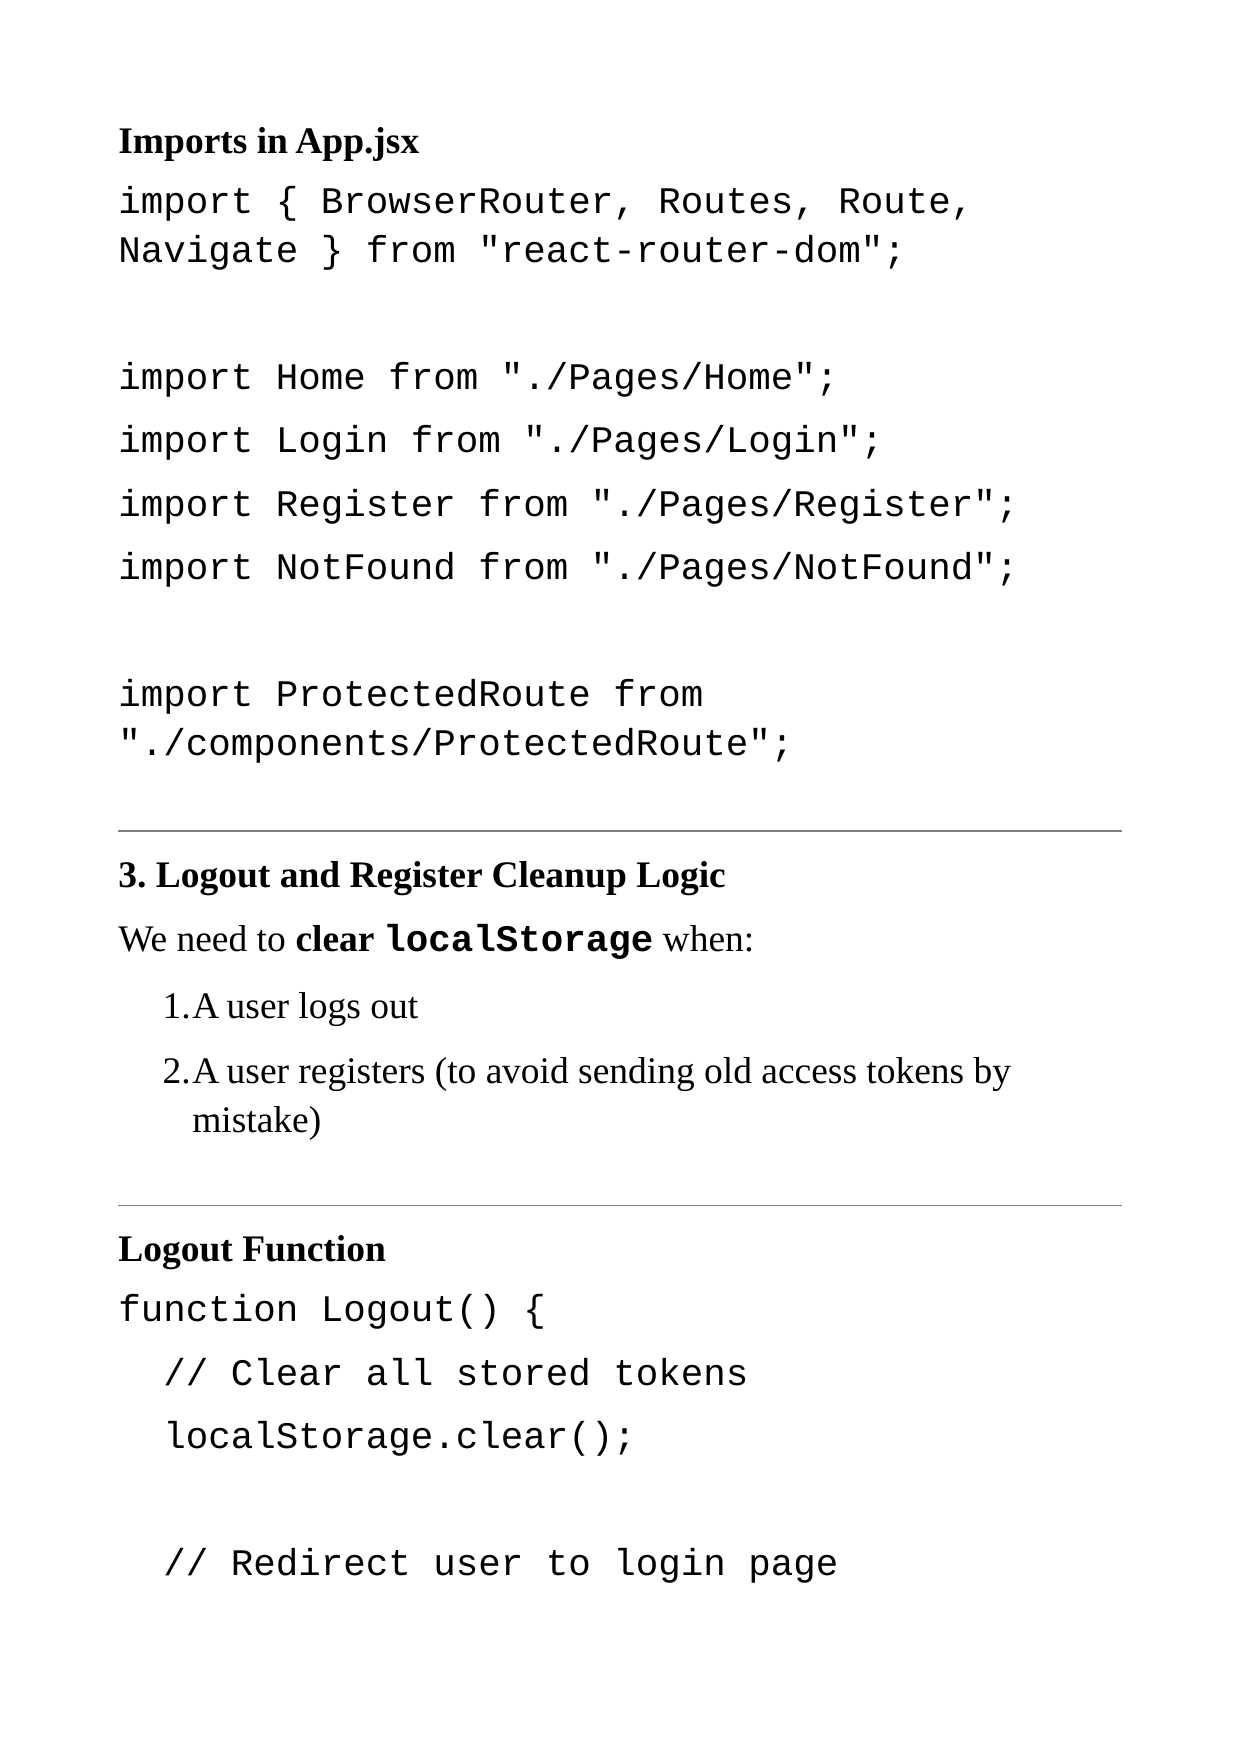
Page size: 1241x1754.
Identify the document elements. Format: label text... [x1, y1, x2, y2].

subtitle 3. Logout and Register Cleanup Logic [118, 852, 1122, 895]
list A user logs out [162, 984, 1122, 1027]
text // Clear all stored tokens [118, 1354, 1122, 1397]
text import Register from "./Pages/Register"; [118, 485, 1122, 527]
text localStorage.clear(); [118, 1417, 1122, 1460]
text import ProtectedRoute from "./components/ProtectedRoute"; [118, 675, 1122, 767]
subtitle Logout Function [118, 1226, 1122, 1269]
text import Home from "./Pages/Home"; [118, 358, 1122, 401]
text // Redirect user to login page [118, 1544, 1122, 1587]
text import NotFound from "./Pages/NotFound"; [118, 548, 1122, 591]
text function Logout() { [118, 1291, 1122, 1333]
subtitle Imports in App.jsx [118, 118, 1122, 161]
list A user registers (to avoid sending old access tokens by mistake) [162, 1048, 1122, 1141]
text We need to clear localStorage when: [118, 916, 1122, 962]
text import Login from "./Pages/Login"; [118, 421, 1122, 464]
text import { BrowserRouter, Routes, Route, Navigate } from "react-router-dom"; [118, 182, 1122, 274]
